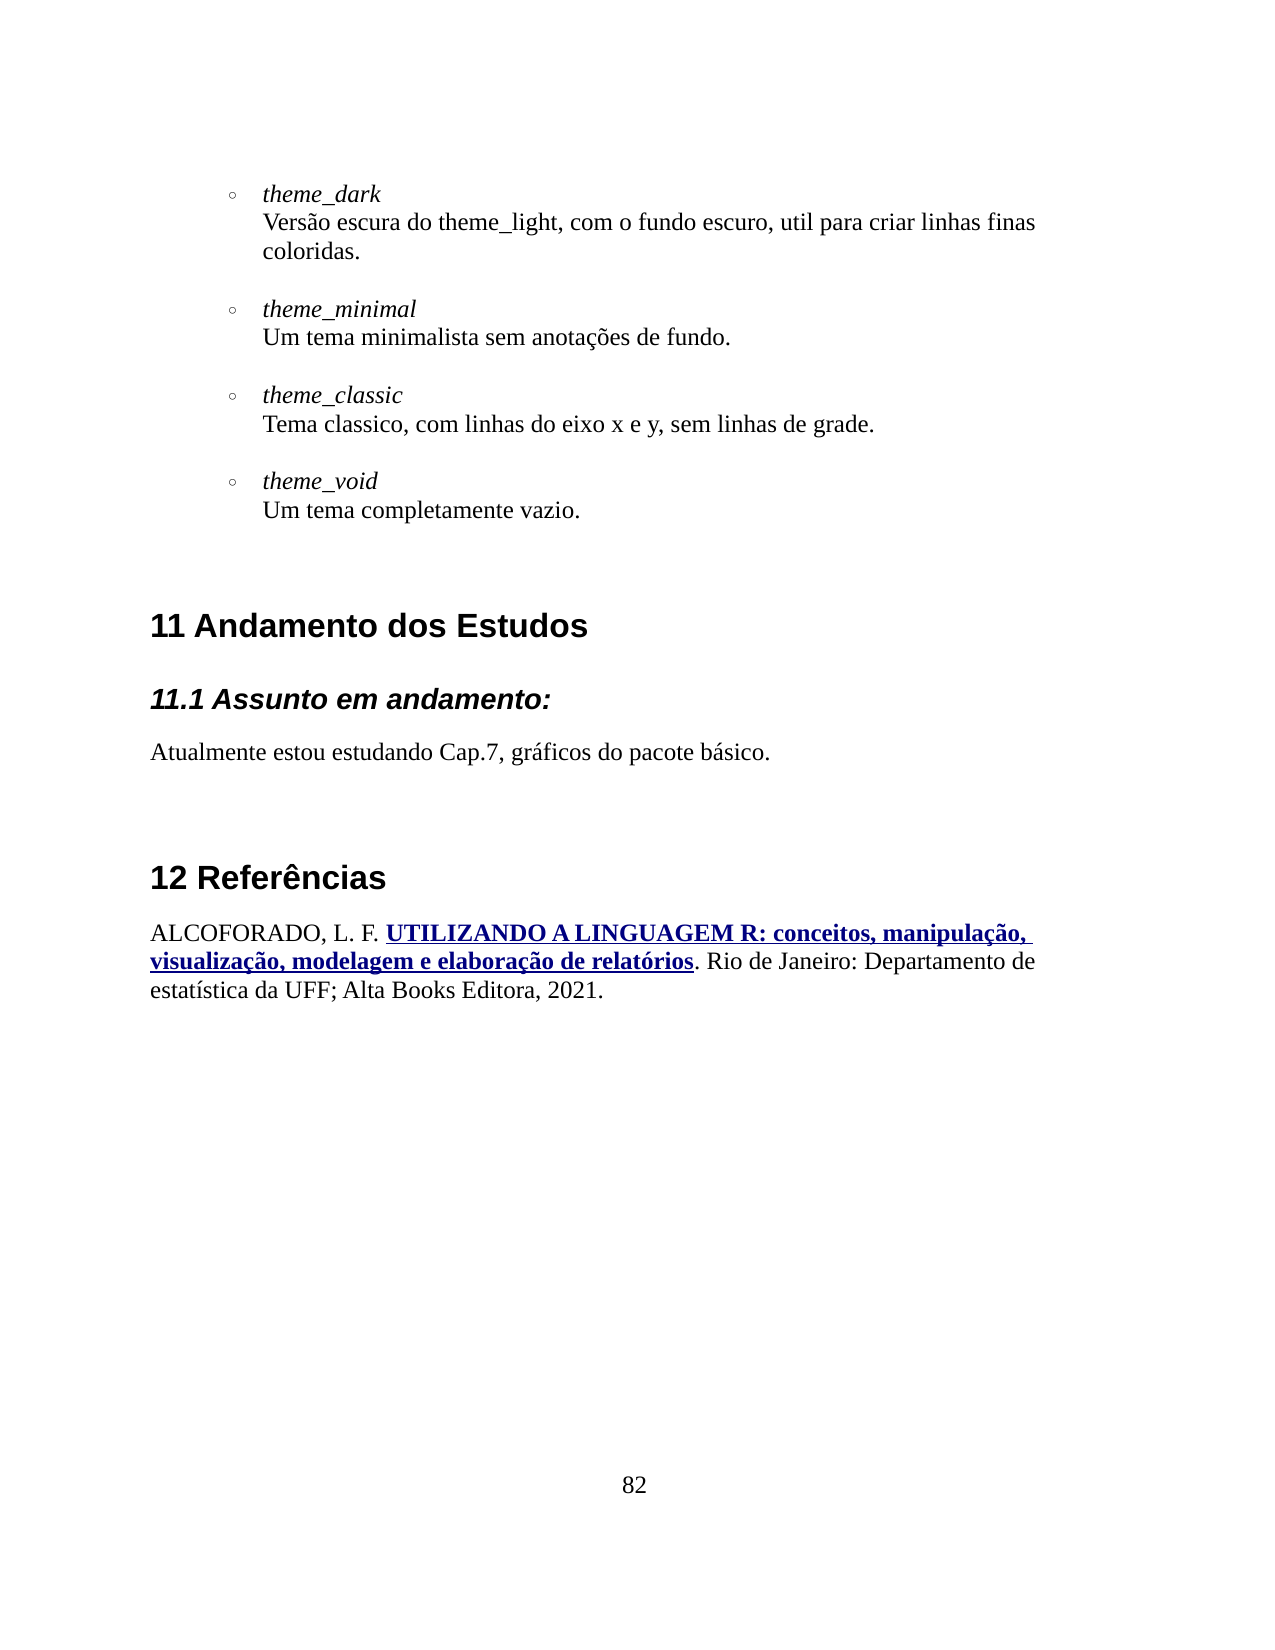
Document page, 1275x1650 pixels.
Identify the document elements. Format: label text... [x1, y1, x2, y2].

subtitle 11.1 Assunto em andamento: [150, 682, 1125, 716]
subtitle 12 Referências [150, 858, 1125, 896]
text ALCOFORADO, L. F. UTILIZANDO A LINGUAGEM R: conceitos, manipulação, visualização, modelagem e elaboração de relatórios. Rio de Janeiro: Departamento de estatística da UFF; Alta Books Editora, 2021. [150, 918, 1125, 1004]
text Atualmente estou estudando Cap.7, gráficos do pacote básico. [150, 737, 1125, 795]
list theme_dark Versão escura do theme_light, com o fundo escuro, util para criar linhas finas coloridas. [225, 179, 1125, 294]
subtitle 11 Andamento dos Estudos [150, 606, 1125, 645]
list theme_classic Tema classico, com linhas do eixo x e y, sem linhas de grade. [225, 380, 1125, 466]
list theme_void Um tema completamente vazio. [225, 466, 1125, 552]
list theme_minimal Um tema minimalista sem anotações de fundo. [225, 294, 1125, 380]
list [225, 150, 1125, 179]
